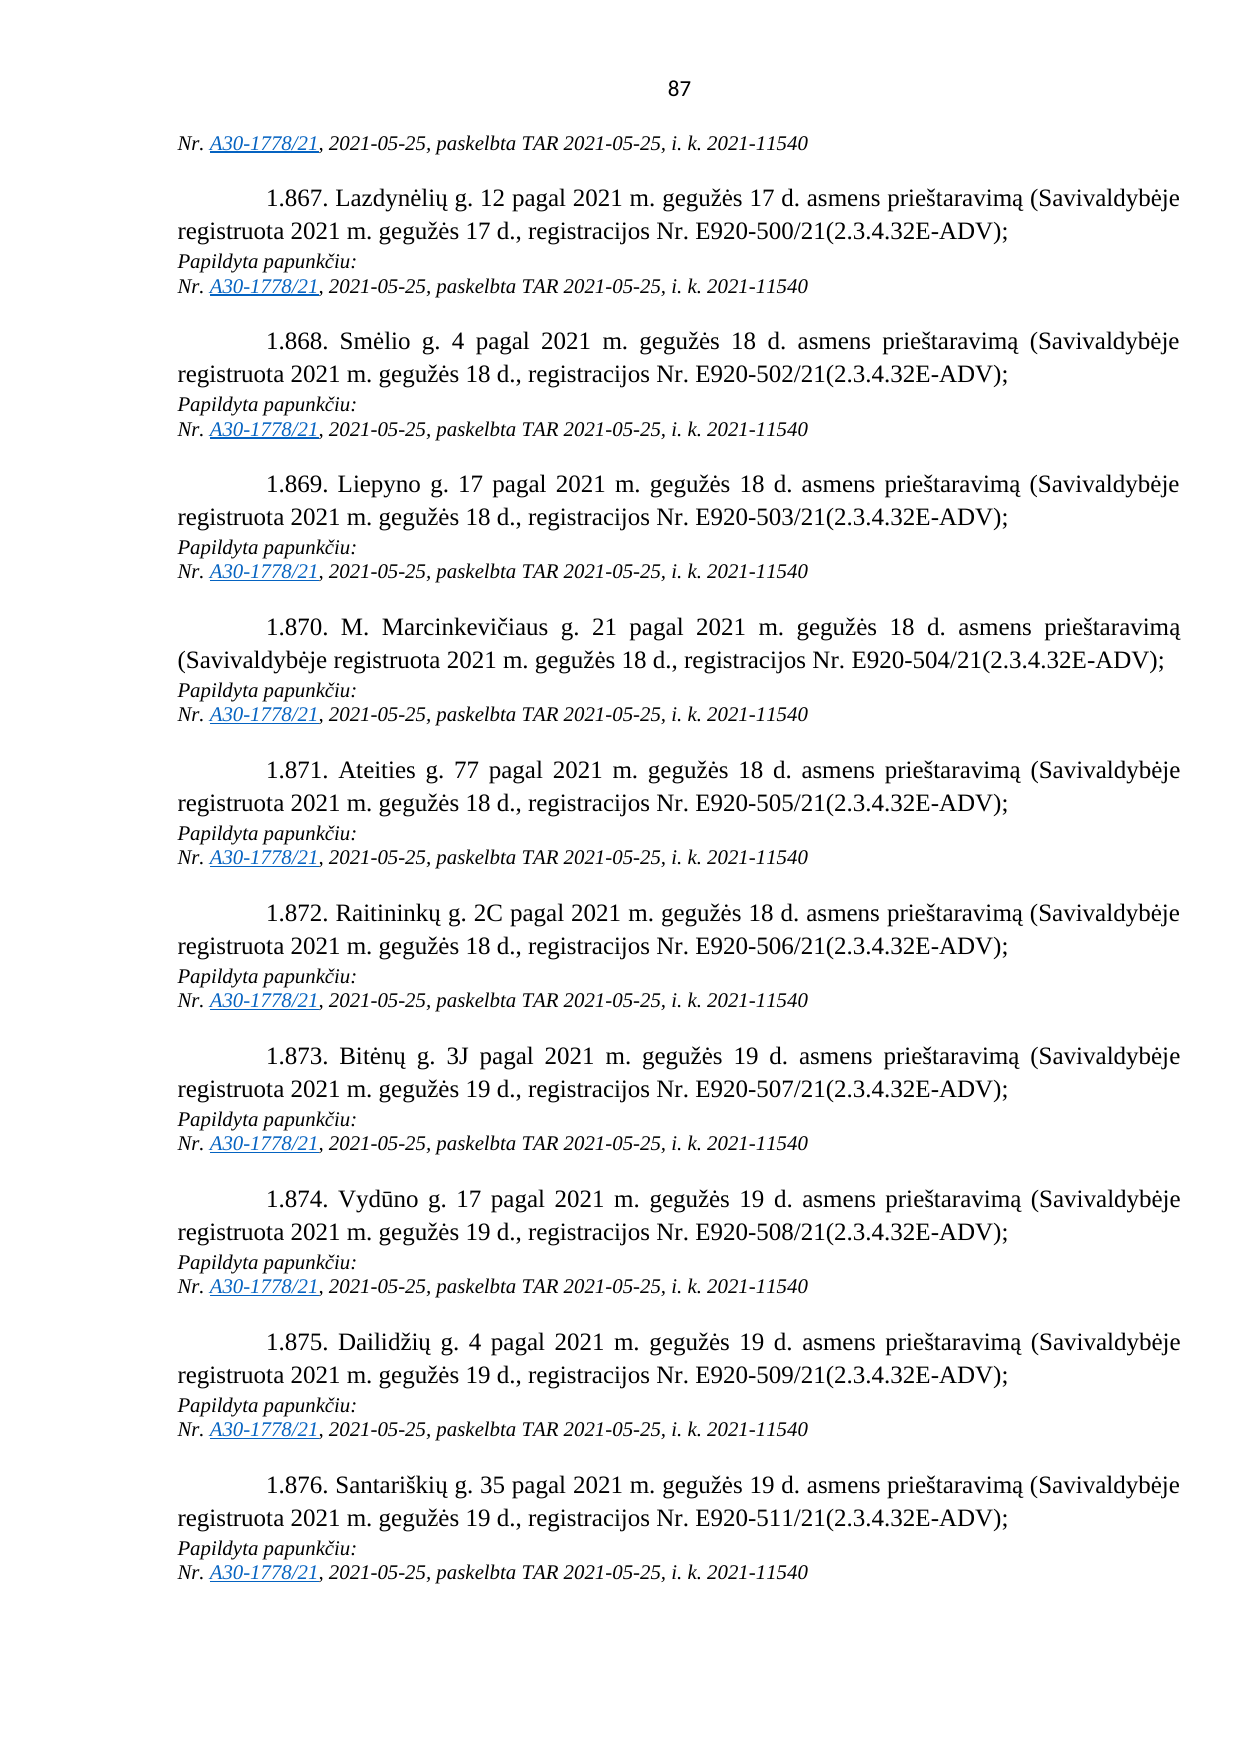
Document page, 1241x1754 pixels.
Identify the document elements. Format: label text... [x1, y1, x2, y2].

text Papildyta papunkčiu: [177, 249, 1181, 273]
text Nr. A30-1778/21, 2021-05-25, paskelbta TAR 2021-05-25, i. k. 2021-11540 [177, 845, 1181, 869]
text 1.874. Vydūno g. 17 pagal 2021 m. gegužės 19 d. asmens prieštaravimą (Savivaldybėje registruota 2021 m. gegužės 19 d., registracijos Nr. E920-508/21(2.3.4.32E-ADV); [177, 1184, 1181, 1246]
text Nr. A30-1778/21, 2021-05-25, paskelbta TAR 2021-05-25, i. k. 2021-11540 [177, 1274, 1181, 1298]
text Nr. A30-1778/21, 2021-05-25, paskelbta TAR 2021-05-25, i. k. 2021-11540 [177, 702, 1181, 726]
text Papildyta papunkčiu: [177, 964, 1181, 988]
text 1.875. Dailidžių g. 4 pagal 2021 m. gegužės 19 d. asmens prieštaravimą (Savivaldybėje registruota 2021 m. gegužės 19 d., registracijos Nr. E920-509/21(2.3.4.32E-ADV); [177, 1327, 1181, 1388]
text Papildyta papunkčiu: [177, 1393, 1181, 1417]
text 1.876. Santariškių g. 35 pagal 2021 m. gegužės 19 d. asmens prieštaravimą (Savivaldybėje registruota 2021 m. gegužės 19 d., registracijos Nr. E920-511/21(2.3.4.32E-ADV); [177, 1470, 1181, 1531]
text 1.872. Raitininkų g. 2C pagal 2021 m. gegužės 18 d. asmens prieštaravimą (Savivaldybėje registruota 2021 m. gegužės 18 d., registracijos Nr. E920-506/21(2.3.4.32E-ADV); [177, 898, 1181, 960]
text 1.871. Ateities g. 77 pagal 2021 m. gegužės 18 d. asmens prieštaravimą (Savivaldybėje registruota 2021 m. gegužės 18 d., registracijos Nr. E920-505/21(2.3.4.32E-ADV); [177, 755, 1181, 817]
text Nr. A30-1778/21, 2021-05-25, paskelbta TAR 2021-05-25, i. k. 2021-11540 [177, 1560, 1181, 1584]
text Papildyta papunkčiu: [177, 1107, 1181, 1131]
text Papildyta papunkčiu: [177, 821, 1181, 845]
text 1.869. Liepyno g. 17 pagal 2021 m. gegužės 18 d. asmens prieštaravimą (Savivaldybėje registruota 2021 m. gegužės 18 d., registracijos Nr. E920-503/21(2.3.4.32E-ADV); [177, 469, 1181, 531]
text Nr. A30-1778/21, 2021-05-25, paskelbta TAR 2021-05-25, i. k. 2021-11540 [177, 559, 1181, 583]
text Papildyta papunkčiu: [177, 535, 1181, 559]
text Nr. A30-1778/21, 2021-05-25, paskelbta TAR 2021-05-25, i. k. 2021-11540 [177, 273, 1181, 298]
text 1.867. Lazdynėlių g. 12 pagal 2021 m. gegužės 17 d. asmens prieštaravimą (Savivaldybėje registruota 2021 m. gegužės 17 d., registracijos Nr. E920-500/21(2.3.4.32E-ADV); [177, 183, 1181, 245]
text Nr. A30-1778/21, 2021-05-25, paskelbta TAR 2021-05-25, i. k. 2021-11540 [177, 1131, 1181, 1155]
text Nr. A30-1778/21, 2021-05-25, paskelbta TAR 2021-05-25, i. k. 2021-11540 [177, 988, 1181, 1012]
text 1.870. M. Marcinkevičiaus g. 21 pagal 2021 m. gegužės 18 d. asmens prieštaravimą (Savivaldybėje registruota 2021 m. gegužės 18 d., registracijos Nr. E920-504/21(2.3.4.32E-ADV); [177, 612, 1181, 674]
text Nr. A30-1778/21, 2021-05-25, paskelbta TAR 2021-05-25, i. k. 2021-11540 [177, 416, 1181, 441]
text Nr. A30-1778/21, 2021-05-25, paskelbta TAR 2021-05-25, i. k. 2021-11540 [177, 131, 1181, 155]
text Papildyta papunkčiu: [177, 1250, 1181, 1274]
text Papildyta papunkčiu: [177, 392, 1181, 416]
text Papildyta papunkčiu: [177, 678, 1181, 702]
text Nr. A30-1778/21, 2021-05-25, paskelbta TAR 2021-05-25, i. k. 2021-11540 [177, 1417, 1181, 1441]
text 1.873. Bitėnų g. 3J pagal 2021 m. gegužės 19 d. asmens prieštaravimą (Savivaldybėje registruota 2021 m. gegužės 19 d., registracijos Nr. E920-507/21(2.3.4.32E-ADV); [177, 1041, 1181, 1103]
text 1.868. Smėlio g. 4 pagal 2021 m. gegužės 18 d. asmens prieštaravimą (Savivaldybėje registruota 2021 m. gegužės 18 d., registracijos Nr. E920-502/21(2.3.4.32E-ADV); [177, 326, 1181, 388]
text Papildyta papunkčiu: [177, 1536, 1181, 1560]
